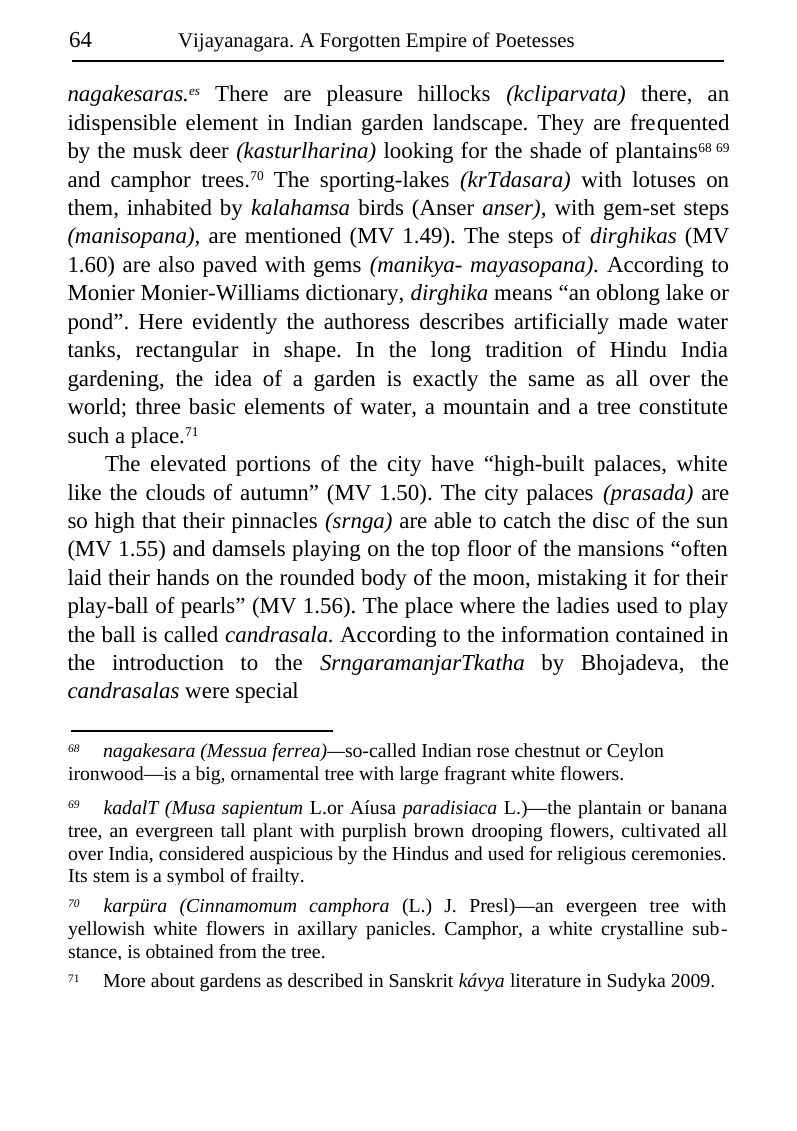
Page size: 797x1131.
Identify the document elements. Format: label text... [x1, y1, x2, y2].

text 68 nagakesara (Messua ferrea)—so-called Indian rose chestnut or Ceylon ironwood—is a big, ornamental tree with large fragrant white flowers. [68, 739, 727, 785]
text 64 [69, 26, 104, 52]
text 70 karpüra (Cinnamomum camphora (L.) J. Presl)—an evergeen tree with yellowish white flowers in axillary panicles. Camphor, a white crystalline sub­stance, is obtained from the tree. [68, 894, 727, 959]
text 71 More about gardens as described in Sanskrit kávya literature in Sudyka 2009. [68, 969, 727, 992]
text The elevated portions of the city have “high-built palaces, white like the clouds of autumn” (MV 1.50). The city palaces (prasada) are so high that their pinnacles (srnga) are able to catch the disc of the sun (MV 1.55) and damsels playing on the top floor of the mansions “often laid their hands on the rounded body of the moon, mistaking it for their play-ball of pearls” (MV 1.56). The place where the ladies used to play the ball is called candrasala. According to the information contained in the introduction to the SrngaramanjarTkatha by Bhojadeva, the candrasalas were special [67, 450, 729, 704]
text Vijayanagara. A Forgotten Empire of Poetesses [178, 28, 619, 52]
text 69 kadalT (Musa sapientum L.or Aíusa paradisiaca L.)—the plantain or ba­nana tree, an evergreen tall plant with purplish brown drooping flowers, culti­vated all over India, considered auspicious by the Hindus and used for religious ceremonies. Its stem is a symbol of frailty. [68, 796, 727, 885]
text nagakesaras.es There are pleasure hillocks (kcliparvata) there, an idispensible element in Indian garden landscape. They are fre­quented by the musk deer (kasturlharina) looking for the shade of plantains68 69 and camphor trees.70 The sporting-lakes (krTdasara) with lotuses on them, inhabited by kalahamsa birds (Anser anser), with gem-set steps (manisopana), are mentioned (MV 1.49). The steps of dirghikas (MV 1.60) are also paved with gems (manikya- mayasopana). According to Monier Monier-Williams dictionary, dirghika means “an oblong lake or pond”. Here evidently the authoress describes artificially made water tanks, rectangular in shape. In the long tradition of Hindu India gardening, the idea of a garden is exactly the same as all over the world; three basic elements of water, a mountain and a tree constitute such a place.71 [67, 80, 729, 448]
